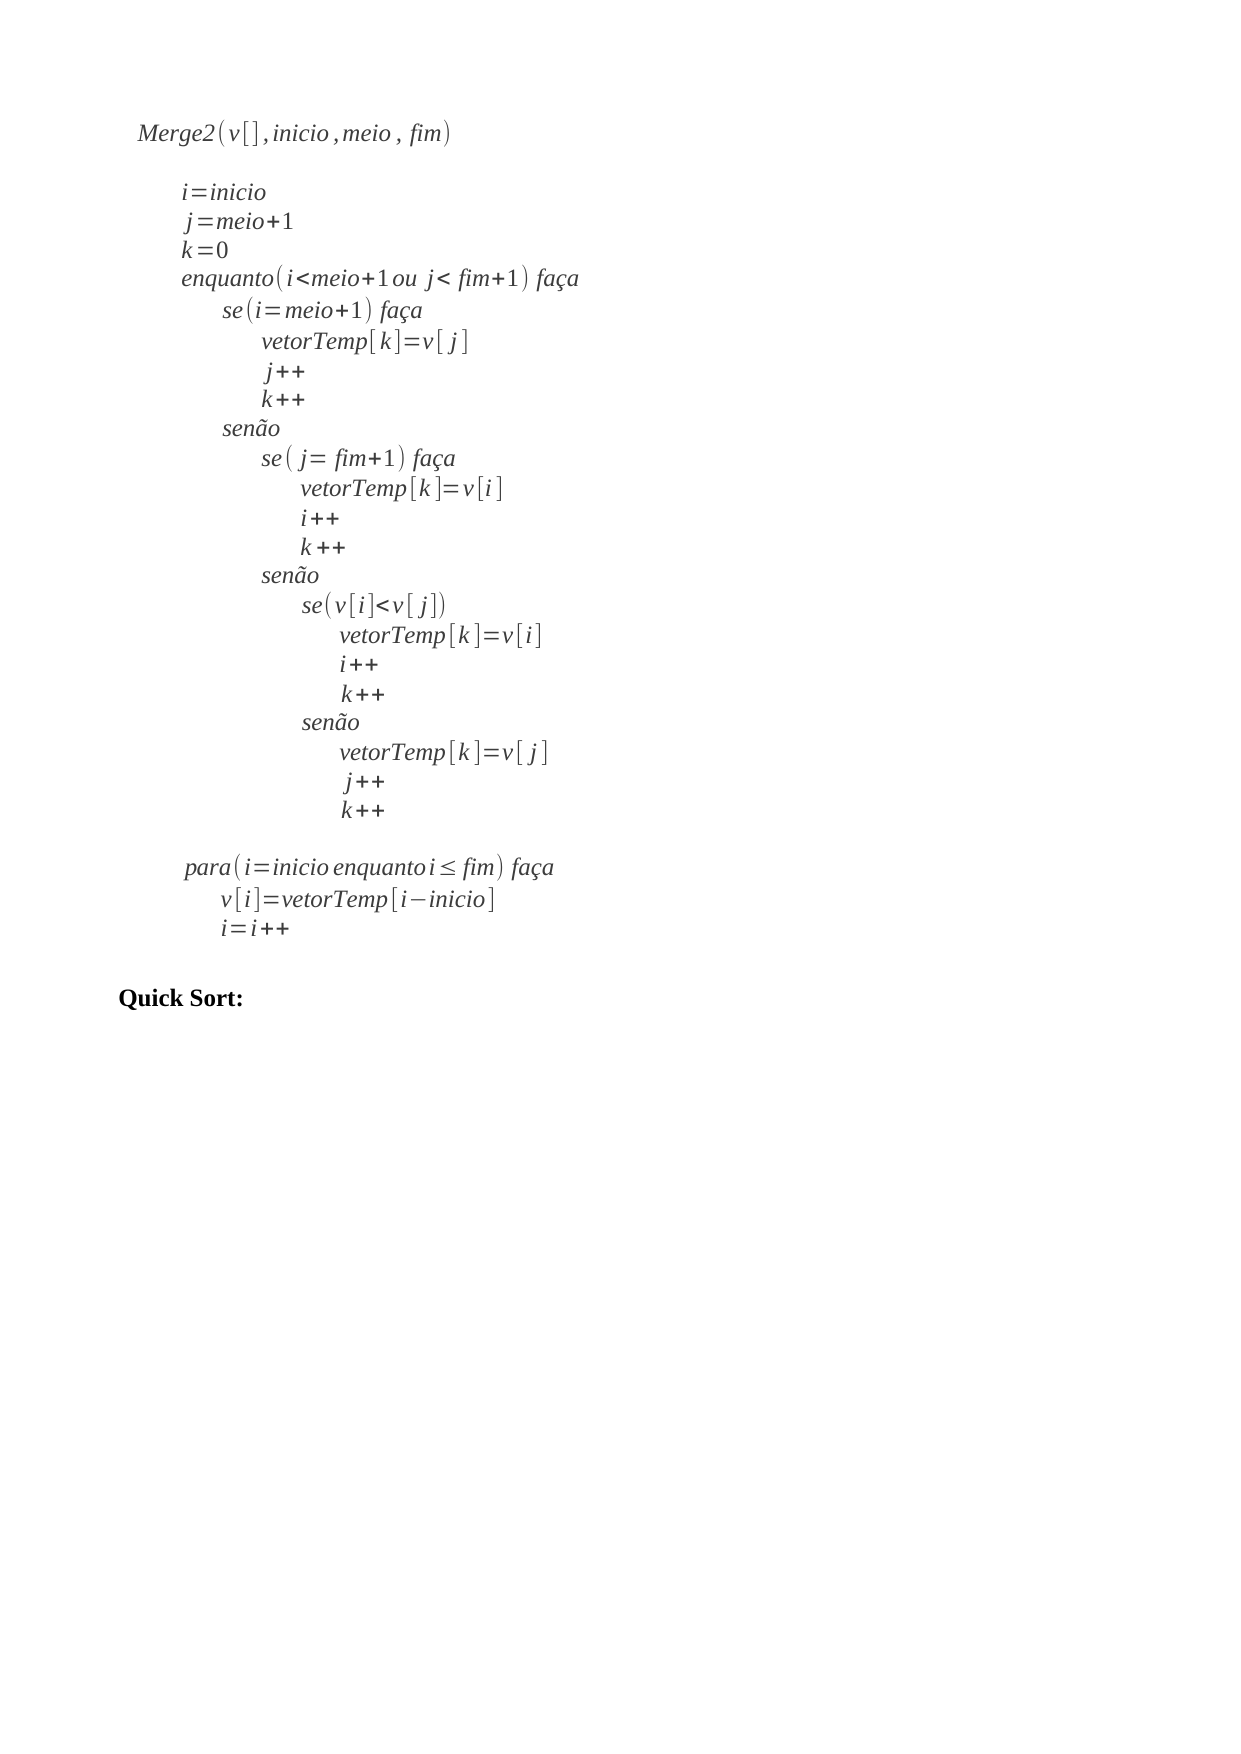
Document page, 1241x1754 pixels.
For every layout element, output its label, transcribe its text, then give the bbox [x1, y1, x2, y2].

text Quick Sort: [118, 983, 1122, 1012]
